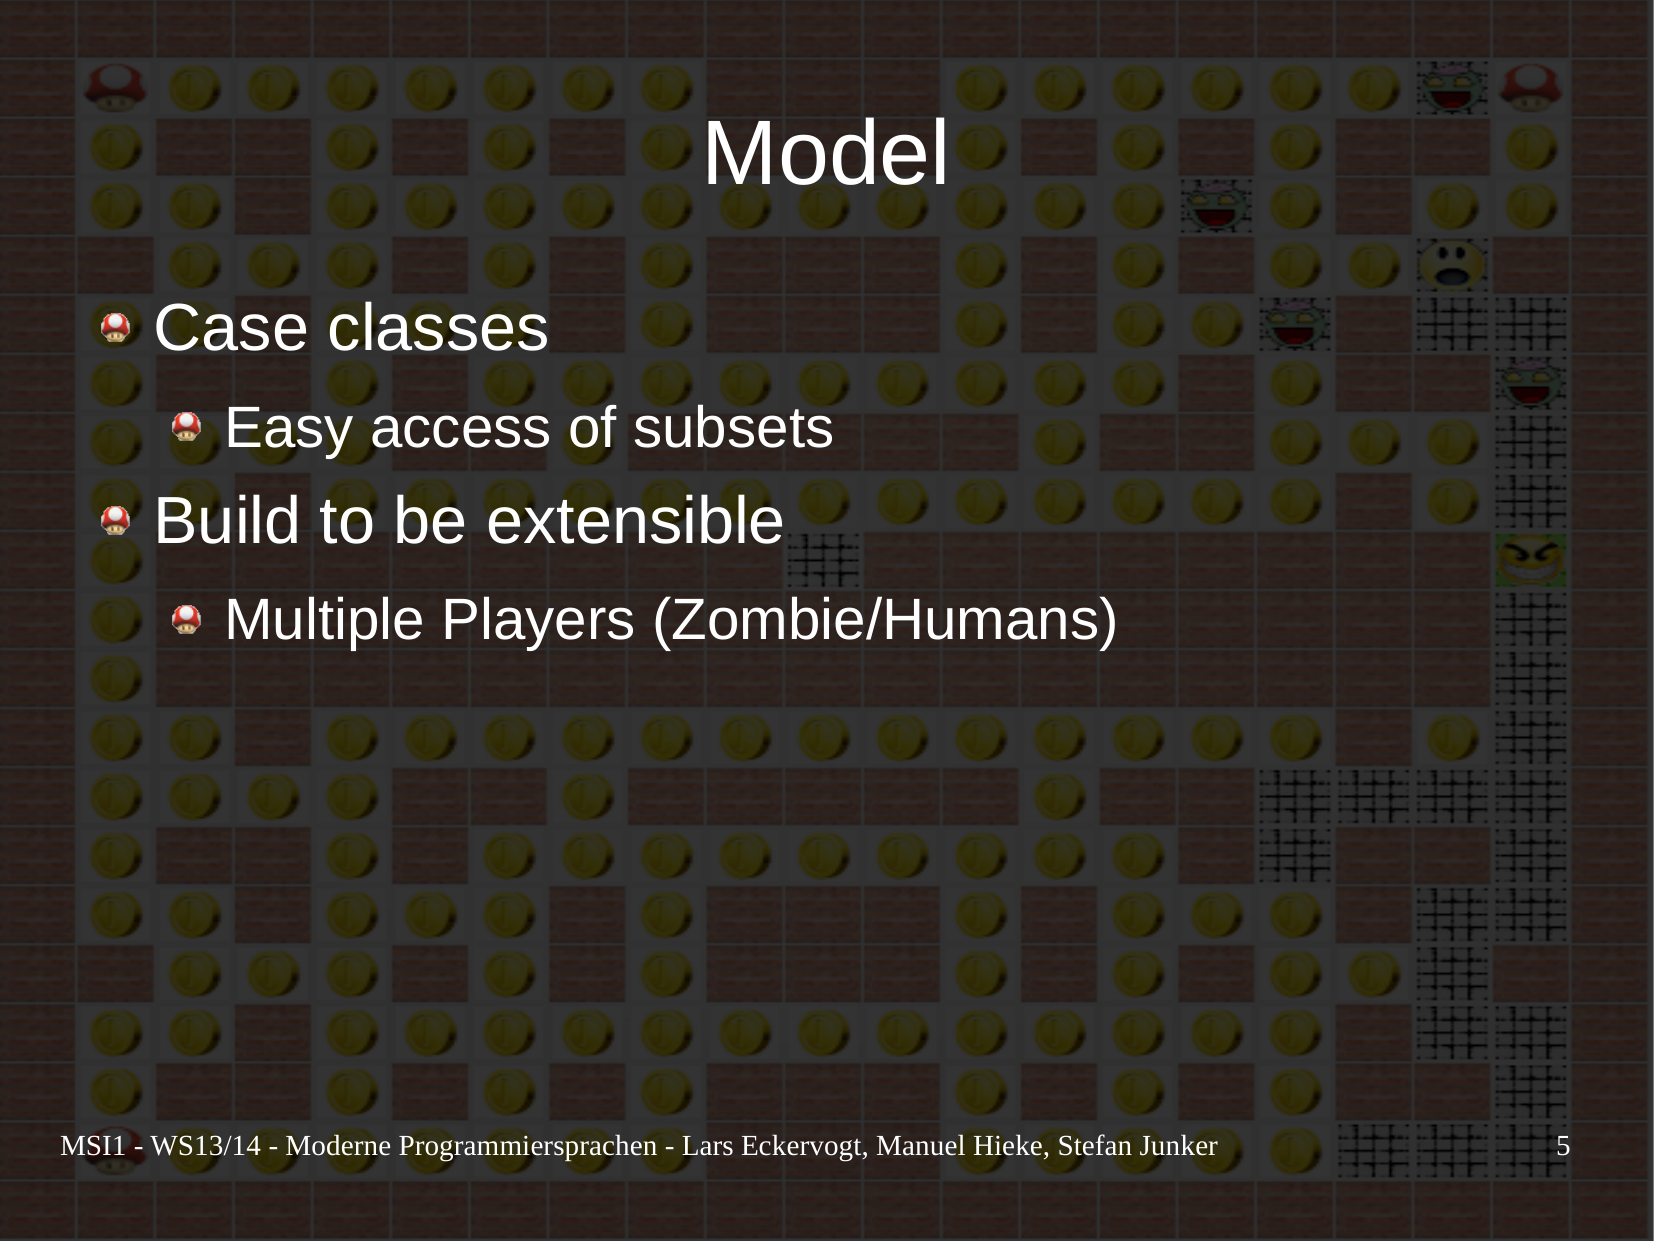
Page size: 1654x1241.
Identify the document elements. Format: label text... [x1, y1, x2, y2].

list Case classes Easy access of subsets Build to be extensible Multiple Players (Zombie/Humans) [82, 290, 1571, 1010]
title Model [82, 49, 1571, 257]
picture [0, 0, 1654, 1241]
